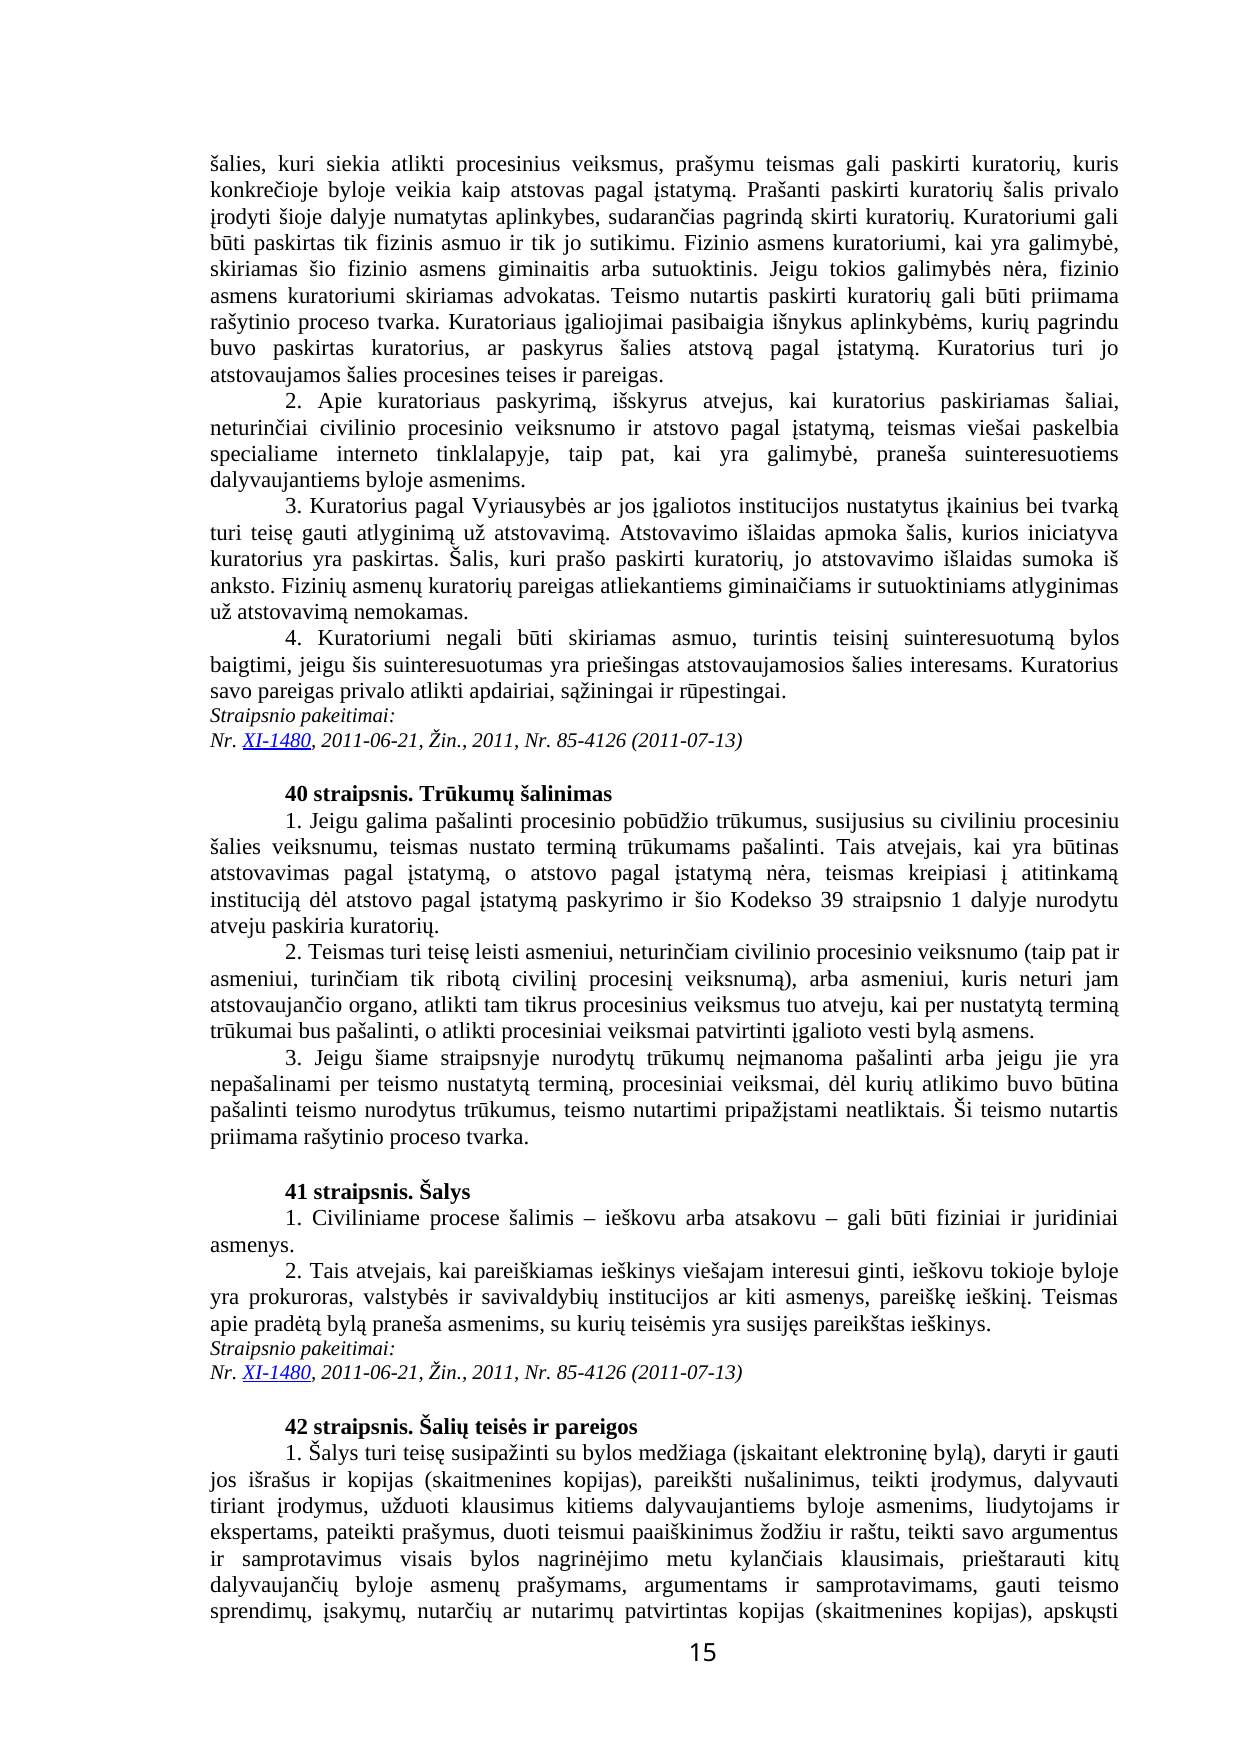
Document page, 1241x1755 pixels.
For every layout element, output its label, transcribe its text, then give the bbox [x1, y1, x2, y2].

text 2. Tais atvejais, kai pareiškiamas ieškinys viešajam interesui ginti, ieškovu tokioje byloje yra prokuroras, valstybės ir savivaldybių institucijos ar kiti asmenys, pareiškę ieškinį. Teismas apie pradėtą bylą praneša asmenims, su kurių teisėmis yra susijęs pareikštas ieškinys. [210, 1257, 1120, 1336]
text Straipsnio pakeitimai: [210, 1336, 1120, 1360]
text Straipsnio pakeitimai: [210, 703, 1120, 727]
text 1. Civiliniame procese šalimis – ieškovu arba atsakovu – gali būti fiziniai ir juridiniai asmenys. [210, 1204, 1120, 1257]
text 1. Jeigu galima pašalinti procesinio pobūdžio trūkumus, susijusius su civiliniu procesiniu šalies veiksnumu, teismas nustato terminą trūkumams pašalinti. Tais atvejais, kai yra būtinas atstovavimas pagal įstatymą, o atstovo pagal įstatymą nėra, teismas kreipiasi į atitinkamą instituciją dėl atstovo pagal įstatymą paskyrimo ir šio Kodekso 39 straipsnio 1 dalyje nurodytu atveju paskiria kuratorių. [210, 807, 1120, 938]
text 41 straipsnis. Šalys [210, 1178, 1120, 1204]
text 1. Šalys turi teisę susipažinti su bylos medžiaga (įskaitant elektroninę bylą), daryti ir gauti jos išrašus ir kopijas (skaitmenines kopijas), pareikšti nušalinimus, teikti įrodymus, dalyvauti tiriant įrodymus, užduoti klausimus kitiems dalyvaujantiems byloje asmenims, liudytojams ir ekspertams, pateikti prašymus, duoti teismui paaiškinimus žodžiu ir raštu, teikti savo argumentus ir samprotavimus visais bylos nagrinėjimo metu kylančiais klausimais, prieštarauti kitų dalyvaujančių byloje asmenų prašymams, argumentams ir samprotavimams, gauti teismo sprendimų, įsakymų, nutarčių ar nutarimų patvirtintas kopijas (skaitmenines kopijas), apskųsti [210, 1439, 1120, 1624]
text Nr. XI-1480, 2011-06-21, Žin., 2011, Nr. 85-4126 (2011-07-13) [210, 1360, 1120, 1384]
text šalies, kuri siekia atlikti procesinius veiksmus, prašymu teismas gali paskirti kuratorių, kuris konkrečioje byloje veikia kaip atstovas pagal įstatymą. Prašanti paskirti kuratorių šalis privalo įrodyti šioje dalyje numatytas aplinkybes, sudarančias pagrindą skirti kuratorių. Kuratoriumi gali būti paskirtas tik fizinis asmuo ir tik jo sutikimu. Fizinio asmens kuratoriumi, kai yra galimybė, skiriamas šio fizinio asmens giminaitis arba sutuoktinis. Jeigu tokios galimybės nėra, fizinio asmens kuratoriumi skiriamas advokatas. Teismo nutartis paskirti kuratorių gali būti priimama rašytinio proceso tvarka. Kuratoriaus įgaliojimai pasibaigia išnykus aplinkybėms, kurių pagrindu buvo paskirtas kuratorius, ar paskyrus šalies atstovą pagal įstatymą. Kuratorius turi jo atstovaujamos šalies procesines teises ir pareigas. [210, 150, 1120, 387]
text 42 straipsnis. Šalių teisės ir pareigos [210, 1413, 1120, 1439]
text 3. Jeigu šiame straipsnyje nurodytų trūkumų neįmanoma pašalinti arba jeigu jie yra nepašalinami per teismo nustatytą terminą, procesiniai veiksmai, dėl kurių atlikimo buvo būtina pašalinti teismo nurodytus trūkumus, teismo nutartimi pripažįstami neatliktais. Ši teismo nutartis priimama rašytinio proceso tvarka. [210, 1044, 1120, 1149]
text 4. Kuratoriumi negali būti skiriamas asmuo, turintis teisinį suinteresuotumą bylos baigtimi, jeigu šis suinteresuotumas yra priešingas atstovaujamosios šalies interesams. Kuratorius savo pareigas privalo atlikti apdairiai, sąžiningai ir rūpestingai. [210, 624, 1120, 703]
text 2. Teismas turi teisę leisti asmeniui, neturinčiam civilinio procesinio veiksnumo (taip pat ir asmeniui, turinčiam tik ribotą civilinį procesinį veiksnumą), arba asmeniui, kuris neturi jam atstovaujančio organo, atlikti tam tikrus procesinius veiksmus tuo atveju, kai per nustatytą terminą trūkumai bus pašalinti, o atlikti procesiniai veiksmai patvirtinti įgalioto vesti bylą asmens. [210, 938, 1120, 1044]
text 40 straipsnis. Trūkumų šalinimas [210, 780, 1120, 807]
text Nr. XI-1480, 2011-06-21, Žin., 2011, Nr. 85-4126 (2011-07-13) [210, 727, 1120, 752]
text 2. Apie kuratoriaus paskyrimą, išskyrus atvejus, kai kuratorius paskiriamas šaliai, neturinčiai civilinio procesinio veiksnumo ir atstovo pagal įstatymą, teismas viešai paskelbia specialiame interneto tinklalapyje, taip pat, kai yra galimybė, praneša suinteresuotiems dalyvaujantiems byloje asmenims. [210, 387, 1120, 493]
text 3. Kuratorius pagal Vyriausybės ar jos įgaliotos institucijos nustatytus įkainius bei tvarką turi teisę gauti atlyginimą už atstovavimą. Atstovavimo išlaidas apmoka šalis, kurios iniciatyva kuratorius yra paskirtas. Šalis, kuri prašo paskirti kuratorių, jo atstovavimo išlaidas sumoka iš anksto. Fizinių asmenų kuratorių pareigas atliekantiems giminaičiams ir sutuoktiniams atlyginimas už atstovavimą nemokamas. [210, 493, 1120, 624]
